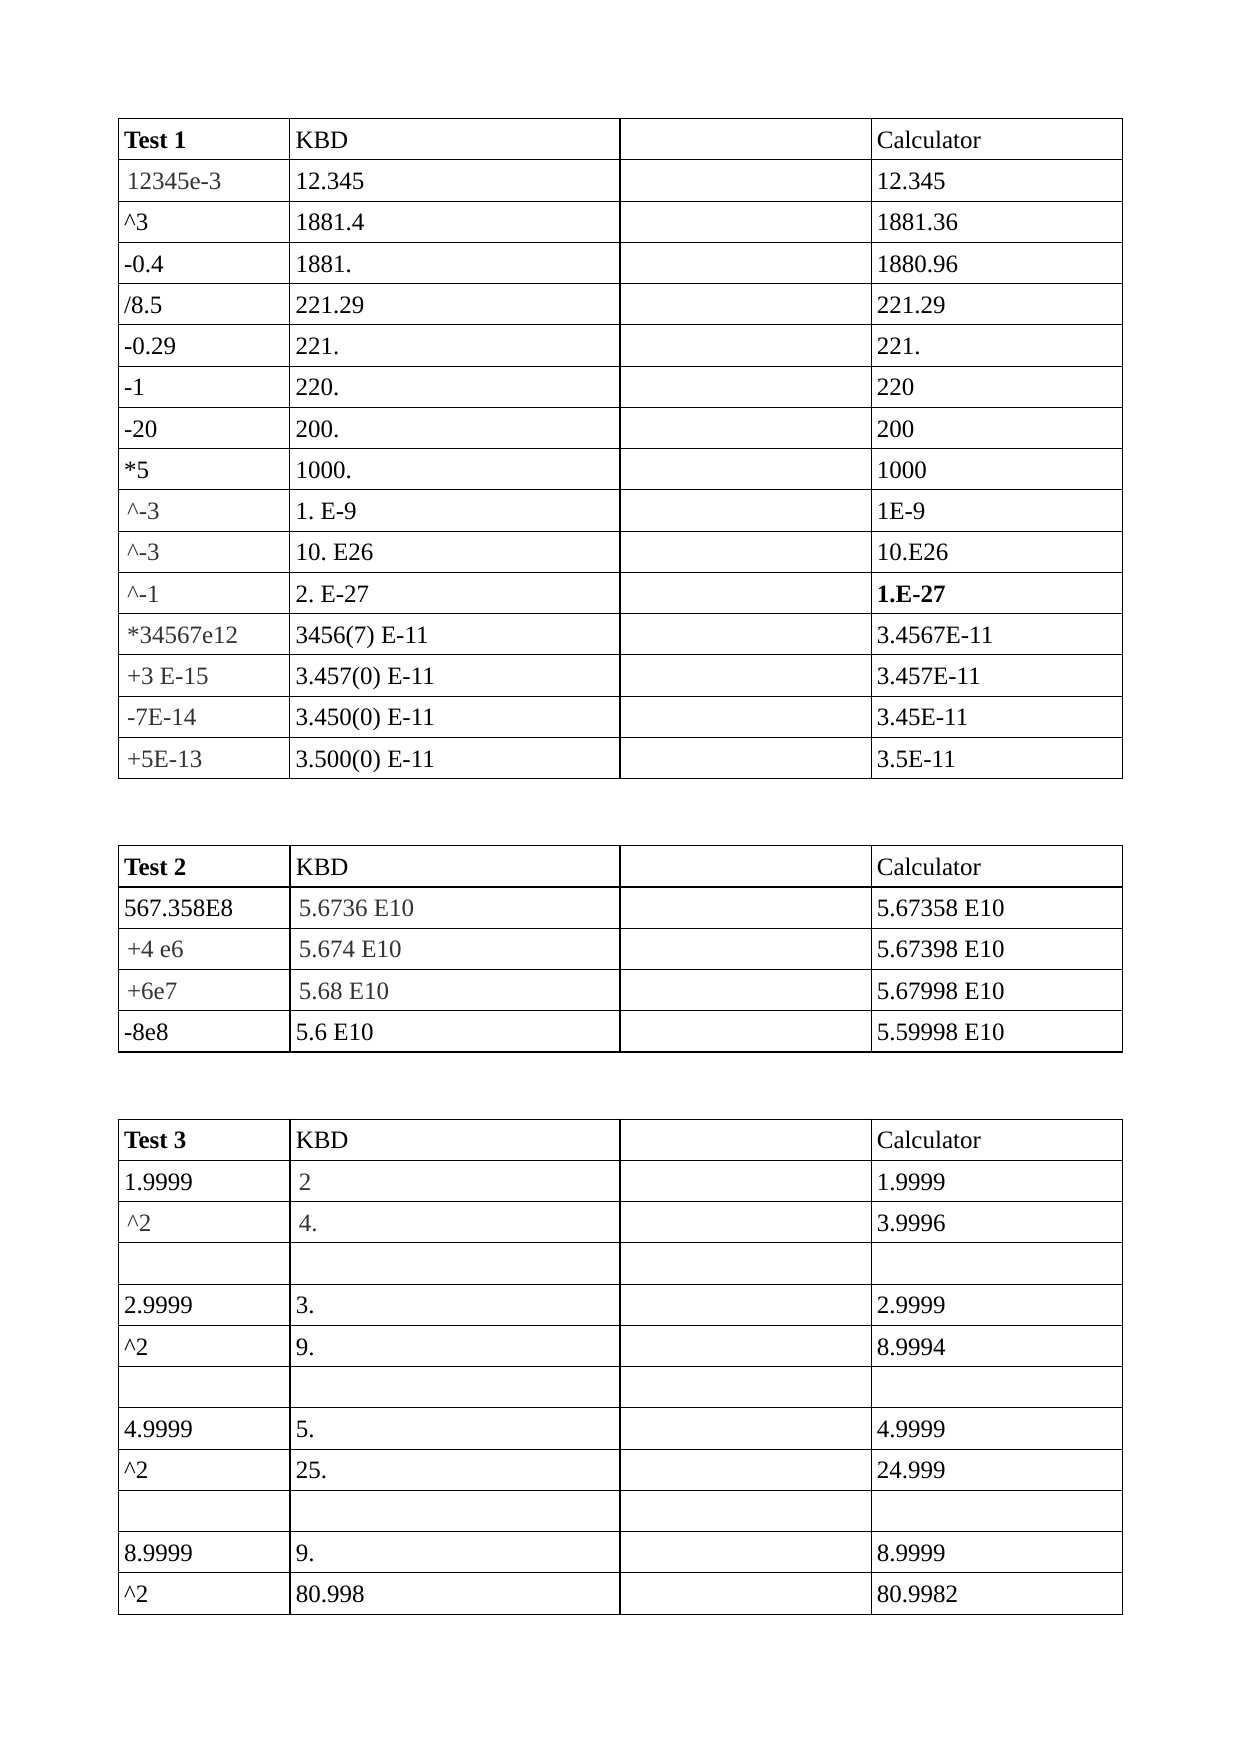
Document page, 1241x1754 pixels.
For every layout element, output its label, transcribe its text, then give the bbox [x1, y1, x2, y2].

table_cell 200. [290, 408, 619, 448]
table_cell 1.9999 [872, 1161, 1122, 1201]
table_cell 1. E-9 [290, 490, 619, 531]
table_cell [621, 1450, 871, 1490]
table_cell 3.450(0) E-11 [290, 697, 619, 737]
table_header Test 1 [119, 119, 289, 159]
table_header KBD [291, 1120, 619, 1160]
table_cell [621, 1573, 871, 1613]
table_cell -20 [119, 408, 289, 448]
table_cell 3.9996 [872, 1202, 1122, 1242]
table_cell 1881. [290, 243, 619, 283]
table_cell 5.6 E10 [291, 1011, 619, 1051]
table_cell 2 [291, 1161, 619, 1201]
table_cell 221.29 [872, 284, 1122, 324]
table_cell 5.67398 E10 [872, 929, 1122, 969]
table_cell [621, 325, 871, 366]
table_header Test 3 [119, 1120, 289, 1160]
table_cell 3.45E-11 [872, 697, 1122, 737]
table_cell 8.9999 [872, 1532, 1122, 1572]
table_cell 12.345 [872, 160, 1122, 201]
table_cell 8.9999 [119, 1532, 289, 1572]
table_cell [291, 1367, 619, 1407]
table_cell 1880.96 [872, 243, 1122, 283]
table_cell 3. [291, 1285, 619, 1325]
table_cell 2.9999 [872, 1285, 1122, 1325]
table_cell +5E-13 [119, 738, 289, 778]
table_cell 3.457(0) E-11 [290, 655, 619, 696]
table_header [621, 119, 871, 159]
table_cell [621, 284, 871, 324]
table_header Calculator [872, 119, 1122, 159]
table_cell [119, 1243, 289, 1283]
table_cell 3.4567E-11 [872, 614, 1122, 654]
table_cell 2. E-27 [290, 573, 619, 613]
table_cell 3.5E-11 [872, 738, 1122, 778]
table_cell [621, 1202, 871, 1242]
table_cell 80.9982 [872, 1573, 1122, 1613]
table_cell 5.67998 E10 [872, 970, 1122, 1010]
table_cell 5.674 E10 [291, 929, 619, 969]
table_cell [119, 1367, 289, 1407]
table_header Test 2 [119, 846, 289, 886]
table_cell [621, 160, 871, 201]
table_cell [872, 1491, 1122, 1531]
table_cell 80.998 [291, 1573, 619, 1613]
table_cell ^-1 [119, 573, 289, 613]
table_cell 4. [291, 1202, 619, 1242]
table_cell -0.29 [119, 325, 289, 366]
table_cell 5. [291, 1408, 619, 1448]
table_cell 1.9999 [119, 1161, 289, 1201]
table_cell 9. [291, 1326, 619, 1366]
table_cell 5.68 E10 [291, 970, 619, 1010]
table_cell +3 E-15 [119, 655, 289, 696]
table_cell 12345e-3 [119, 160, 289, 201]
table_cell 221.29 [290, 284, 619, 324]
table_cell 200 [872, 408, 1122, 448]
table_cell -7E-14 [119, 697, 289, 737]
table_header KBD [290, 119, 619, 159]
table_cell [621, 1161, 871, 1201]
table_cell [621, 532, 871, 572]
table_cell [621, 490, 871, 531]
table_cell [621, 1532, 871, 1572]
table_cell [872, 1367, 1122, 1407]
table_cell [621, 614, 871, 654]
table_cell 2.9999 [119, 1285, 289, 1325]
table_cell [621, 1367, 871, 1407]
table_cell 8.9994 [872, 1326, 1122, 1366]
table_cell 221. [872, 325, 1122, 366]
table_cell /8.5 [119, 284, 289, 324]
table_cell *34567e12 [119, 614, 289, 654]
table_cell ^-3 [119, 490, 289, 531]
table_cell [119, 1491, 289, 1531]
table_cell [621, 408, 871, 448]
table_cell 24.999 [872, 1450, 1122, 1490]
table_cell [621, 367, 871, 407]
table_cell 3.500(0) E-11 [290, 738, 619, 778]
table_cell 221. [290, 325, 619, 366]
table_cell 1000 [872, 449, 1122, 489]
table_cell [621, 1285, 871, 1325]
table_cell [621, 1011, 871, 1051]
table_cell 9. [291, 1532, 619, 1572]
table_cell -8e8 [119, 1011, 289, 1051]
table_cell [621, 573, 871, 613]
table_cell +4 e6 [119, 929, 289, 969]
table_cell ^2 [119, 1573, 289, 1613]
table_cell [621, 697, 871, 737]
table_cell 4.9999 [872, 1408, 1122, 1448]
table_cell [621, 970, 871, 1010]
table_cell [621, 738, 871, 778]
table_header Calculator [872, 1120, 1122, 1160]
table_cell ^2 [119, 1326, 289, 1366]
table_cell [621, 1408, 871, 1448]
table_cell [621, 449, 871, 489]
table_header Calculator [872, 846, 1122, 886]
table_cell -0.4 [119, 243, 289, 283]
table_cell [621, 888, 871, 928]
table_cell 1881.36 [872, 202, 1122, 242]
table_cell [291, 1491, 619, 1531]
table_cell 4.9999 [119, 1408, 289, 1448]
table_cell [621, 243, 871, 283]
table_cell ^2 [119, 1450, 289, 1490]
table_cell ^2 [119, 1202, 289, 1242]
table_cell 1881.4 [290, 202, 619, 242]
table_cell 10. E26 [290, 532, 619, 572]
table_cell ^-3 [119, 532, 289, 572]
table_cell +6e7 [119, 970, 289, 1010]
table_header [621, 846, 871, 886]
table_cell 5.59998 E10 [872, 1011, 1122, 1051]
table_cell 5.67358 E10 [872, 888, 1122, 928]
table_cell 5.6736 E10 [291, 888, 619, 928]
table_cell 25. [291, 1450, 619, 1490]
table_cell ^3 [119, 202, 289, 242]
table_cell 1000. [290, 449, 619, 489]
table_cell [872, 1243, 1122, 1283]
table_cell [291, 1243, 619, 1283]
table_cell 1.E-27 [872, 573, 1122, 613]
table_header KBD [291, 846, 619, 886]
table_cell 220. [290, 367, 619, 407]
table_cell 1E-9 [872, 490, 1122, 531]
table_cell 10.E26 [872, 532, 1122, 572]
table_cell 3456(7) E-11 [290, 614, 619, 654]
table_cell [621, 929, 871, 969]
table_cell [621, 1326, 871, 1366]
table_cell *5 [119, 449, 289, 489]
table_cell 567.358E8 [119, 888, 289, 928]
table_header [621, 1120, 871, 1160]
table_cell -1 [119, 367, 289, 407]
table_cell [621, 655, 871, 696]
table_cell 12.345 [290, 160, 619, 201]
table_cell [621, 202, 871, 242]
table_cell [621, 1491, 871, 1531]
table_cell 220 [872, 367, 1122, 407]
table_cell 3.457E-11 [872, 655, 1122, 696]
table_cell [621, 1243, 871, 1283]
